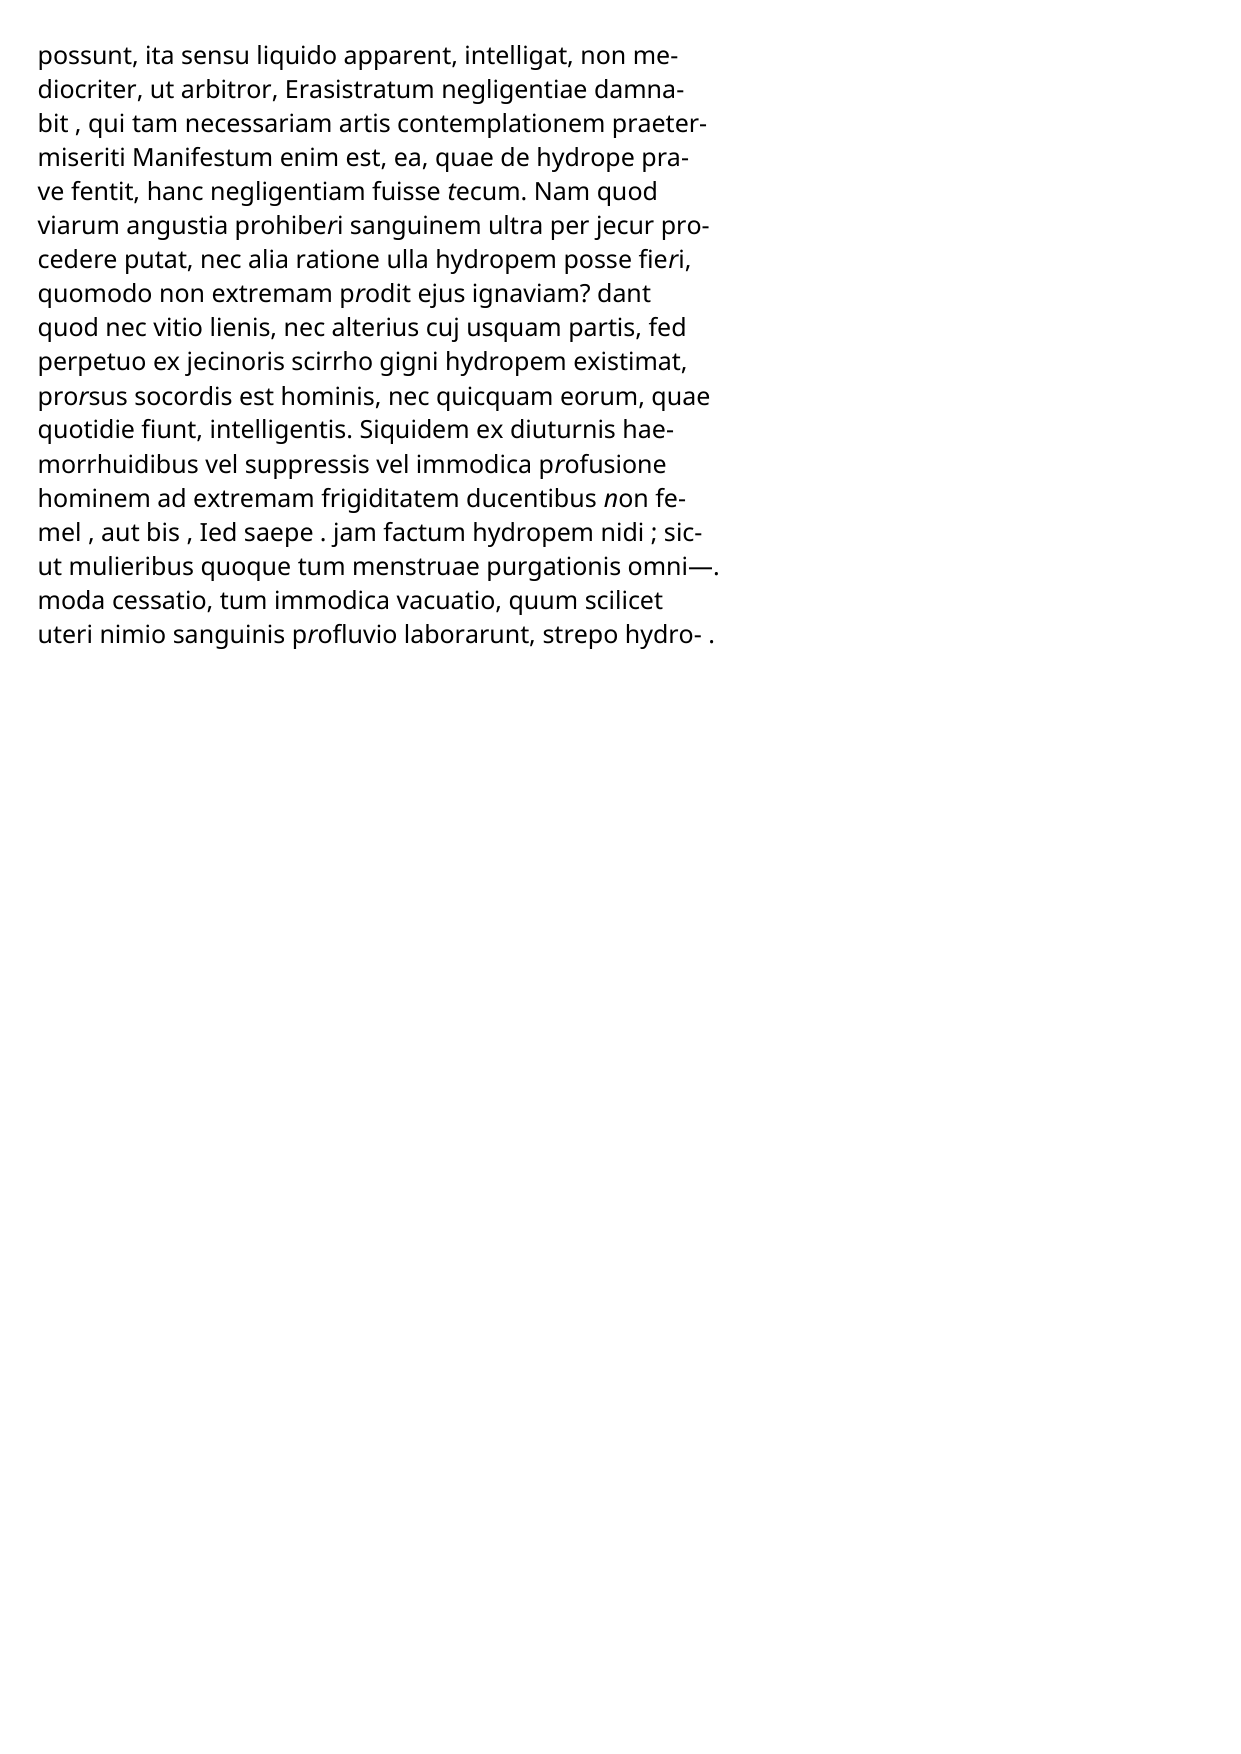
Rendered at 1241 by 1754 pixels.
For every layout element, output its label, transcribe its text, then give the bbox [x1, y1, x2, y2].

text possunt, ita sensu liquido apparent, intelligat, non me- diocriter, ut arbitror, Erasistratum negligentiae damna- bit , qui tam necessariam artis contemplationem praeter- miseriti Manifestum enim est, ea, quae de hydrope pra- ve fentit, hanc negligentiam fuisse tecum. Nam quod viarum angustia prohiberi sanguinem ultra per jecur pro- cedere putat, nec alia ratione ulla hydropem posse fieri, quomodo non extremam prodit ejus ignaviam? dant quod nec vitio lienis, nec alterius cuj usquam partis, fed perpetuo ex jecinoris scirrho gigni hydropem existimat, prorsus socordis est hominis, nec quicquam eorum, quae quotidie fiunt, intelligentis. Siquidem ex diuturnis hae- morrhuidibus vel suppressis vel immodica profusione hominem ad extremam frigiditatem ducentibus non fe- mel , aut bis , Ied saepe . jam factum hydropem nidi ; sic- ut mulieribus quoque tum menstruae purgationis omni—. moda cessatio, tum immodica vacuatio, quum scilicet uteri nimio sanguinis profluvio laborarunt, strepo hydro- . [37, 37, 1203, 651]
